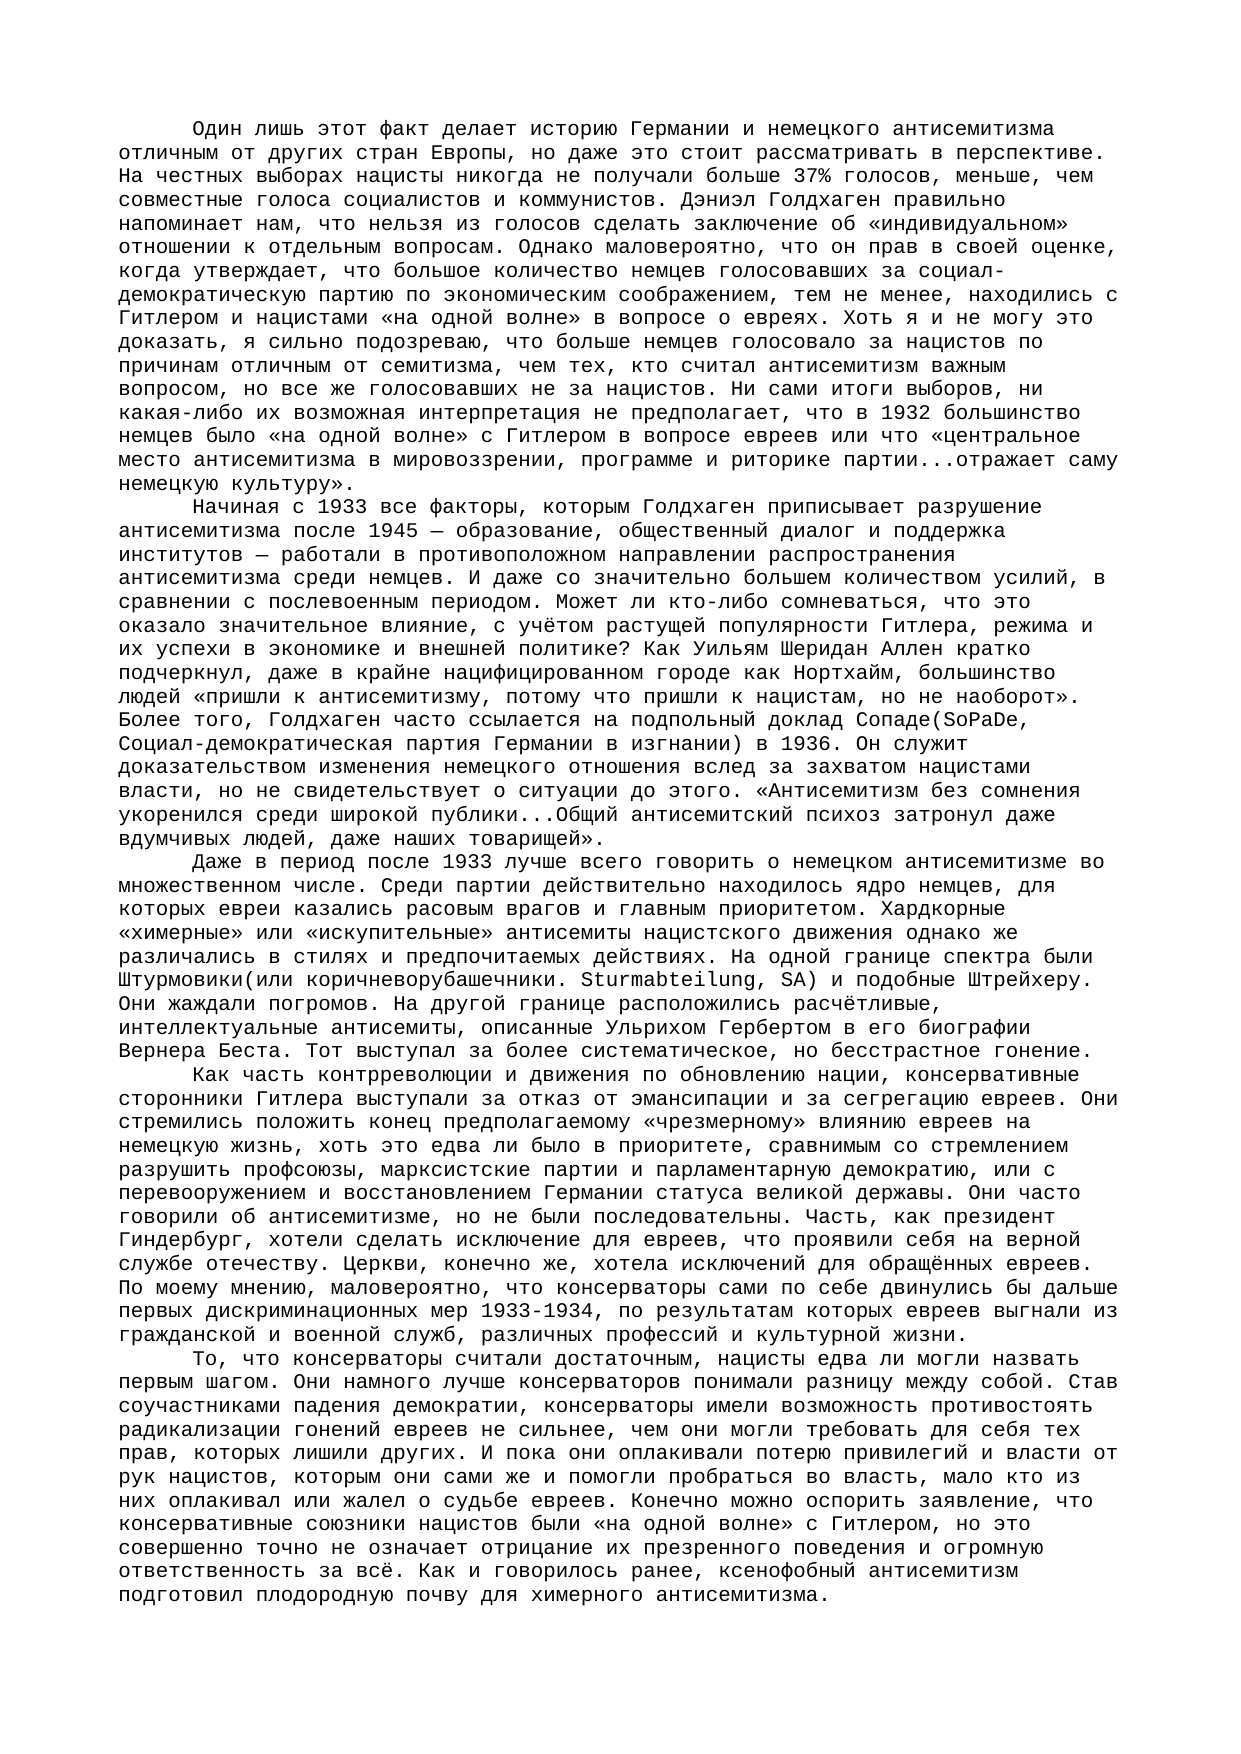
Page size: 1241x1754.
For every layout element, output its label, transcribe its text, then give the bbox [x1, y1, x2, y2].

text Один лишь этот факт делает историю Германии и немецкого антисемитизма отличным от других стран Европы, но даже это стоит рассматривать в перспективе. На честных выборах нацисты никогда не получали больше 37% голосов, меньше, чем совместные голоса социалистов и коммунистов. Дэниэл Голдхаген правильно напоминает нам, что нельзя из голосов сделать заключение об «индивидуальном» отношении к отдельным вопросам. Однако маловероятно, что он прав в своей оценке, когда утверждает, что большое количество немцев голосовавших за социал-демократическую партию по экономическим соображением, тем не менее, находились с Гитлером и нацистами «на одной волне» в вопросе о евреях. Хоть я и не могу это доказать, я сильно подозреваю, что больше немцев голосовало за нацистов по причинам отличным от семитизма, чем тех, кто считал антисемитизм важным вопросом, но все же голосовавших не за нацистов. Ни сами итоги выборов, ни какая-либо их возможная интерпретация не предполагает, что в 1932 большинство немцев было «на одной волне» с Гитлером в вопросе евреев или что «центральное место антисемитизма в мировоззрении, программе и риторике партии...отражает саму немецкую культуру». [118, 118, 1122, 496]
text Начиная с 1933 все факторы, которым Голдхаген приписывает разрушение антисемитизма после 1945 — образование, общественный диалог и поддержка институтов — работали в противоположном направлении распространения антисемитизма среди немцев. И даже со значительно большем количеством усилий, в сравнении с послевоенным периодом. Может ли кто-либо сомневаться, что это оказало значительное влияние, с учётом растущей популярности Гитлера, режима и их успехи в экономике и внешней политике? Как Уильям Шеридан Аллен кратко подчеркнул, даже в крайне нацифицированном городе как Нортхайм, большинство людей «пришли к антисемитизму, потому что пришли к нацистам, но не наоборот». Более того, Голдхаген часто ссылается на подпольный доклад Сопаде(SoPaDe, Социал-демократическая партия Германии в изгнании) в 1936. Он служит доказательством изменения немецкого отношения вслед за захватом нацистами власти, но не свидетельствует о ситуации до этого. «Антисемитизм без сомнения укоренился среди широкой публики...Общий антисемитский психоз затронул даже вдумчивых людей, даже наших товарищей». [118, 496, 1122, 851]
text То, что консерваторы считали достаточным, нацисты едва ли могли назвать первым шагом. Они намного лучше консерваторов понимали разницу между собой. Став соучастниками падения демократии, консерваторы имели возможность противостоять радикализации гонений евреев не сильнее, чем они могли требовать для себя тех прав, которых лишили других. И пока они оплакивали потерю привилегий и власти от рук нацистов, которым они сами же и помогли пробраться во власть, мало кто из них оплакивал или жалел о судьбе евреев. Конечно можно оспорить заявление, что консервативные союзники нацистов были «на одной волне» с Гитлером, но это совершенно точно не означает отрицание их презренного поведения и огромную ответственность за всё. Как и говорилось ранее, ксенофобный антисемитизм подготовил плодородную почву для химерного антисемитизма. [118, 1348, 1122, 1608]
text Как часть контрреволюции и движения по обновлению нации, консервативные сторонники Гитлера выступали за отказ от эмансипации и за сегрегацию евреев. Они стремились положить конец предполагаемому «чрезмерному» влиянию евреев на немецкую жизнь, хоть это едва ли было в приоритете, сравнимым со стремлением разрушить профсоюзы, марксистские партии и парламентарную демократию, или с перевооружением и восстановлением Германии статуса великой державы. Они часто говорили об антисемитизме, но не были последовательны. Часть, как президент Гиндербург, хотели сделать исключение для евреев, что проявили себя на верной службе отечеству. Церкви, конечно же, хотела исключений для обращённых евреев. По моему мнению, маловероятно, что консерваторы сами по себе двинулись бы дальше первых дискриминационных мер 1933-1934, по результатам которых евреев выгнали из гражданской и военной служб, различных профессий и культурной жизни. [118, 1064, 1122, 1348]
text Даже в период после 1933 лучше всего говорить о немецком антисемитизме во множественном числе. Среди партии действительно находилось ядро немцев, для которых евреи казались расовым врагов и главным приоритетом. Хардкорные «химерные» или «искупительные» антисемиты нацистского движения однако же различались в стилях и предпочитаемых действиях. На одной границе спектра были Штурмовики(или коричневорубашечники. Sturmabteilung, SA) и подобные Штрейхеру. Они жаждали погромов. На другой границе расположились расчётливые, интеллектуальные антисемиты, описанные Ульрихом Гербертом в его биографии Вернера Беста. Тот выступал за более систематическое, но бесстрастное гонение. [118, 851, 1122, 1064]
